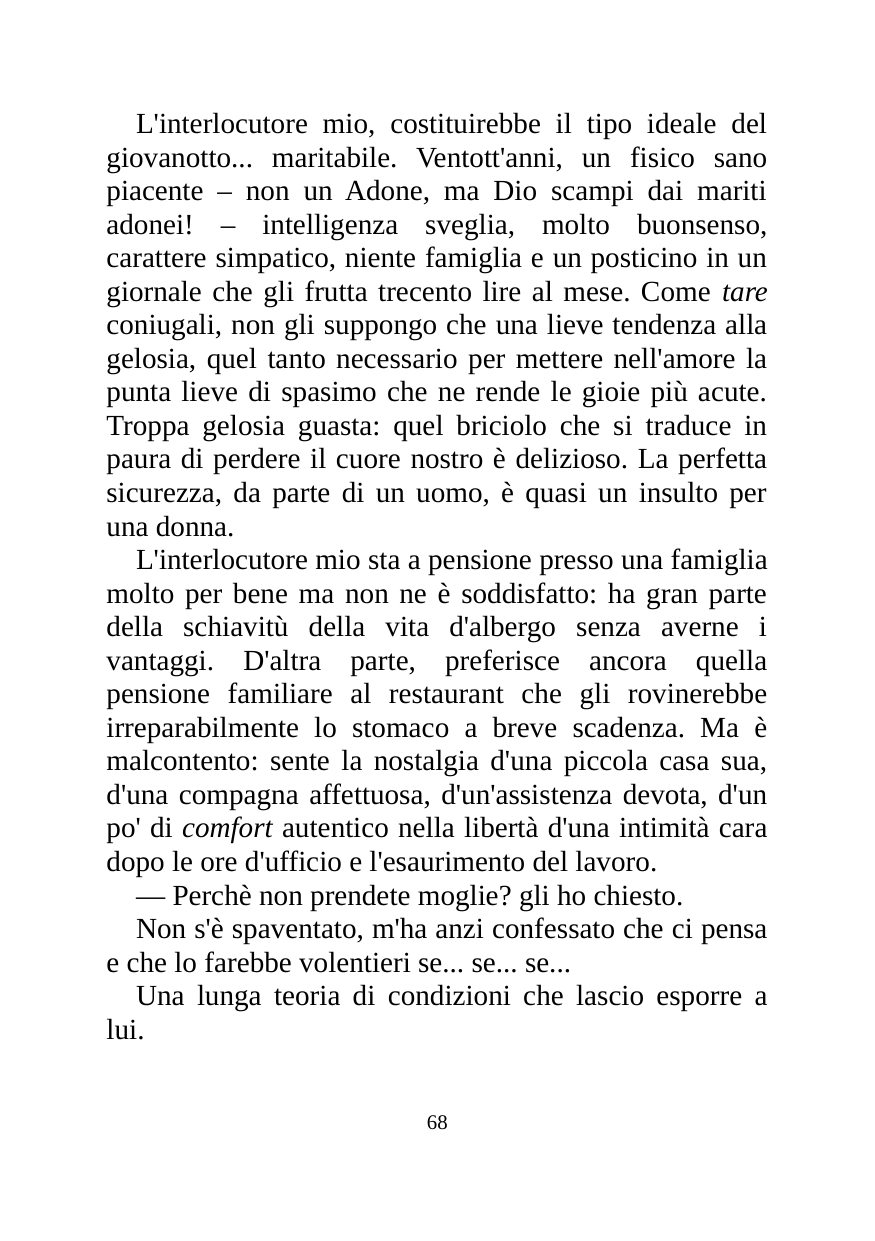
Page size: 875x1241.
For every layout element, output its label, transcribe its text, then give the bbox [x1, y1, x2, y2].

text — Perchè non prendete moglie? gli ho chiesto. [106, 878, 768, 911]
text L'interlocutore mio, costituirebbe il tipo ideale del giovanotto... maritabile. Ventott'anni, un fisico sano piacente – non un Adone, ma Dio scampi dai mariti adonei! – intelligenza sveglia, molto buonsenso, carattere simpatico, niente famiglia e un posticino in un giornale che gli frutta trecento lire al mese. Come tare coniugali, non gli suppongo che una lieve tendenza alla gelosia, quel tanto necessario per mettere nell'amore la punta lieve di spasimo che ne rende le gioie più acute. Troppa gelosia guasta: quel briciolo che si traduce in paura di perdere il cuore nostro è delizioso. La perfetta sicurezza, da parte di un uomo, è quasi un insulto per una donna. [106, 106, 768, 542]
text Non s'è spaventato, m'ha anzi confessato che ci pensa e che lo farebbe volentieri se... se... se... [106, 911, 768, 978]
text L'interlocutore mio sta a pensione presso una famiglia molto per bene ma non ne è soddisfatto: ha gran parte della schiavitù della vita d'albergo senza averne i vantaggi. D'altra parte, preferisce ancora quella pensione familiare al restaurant che gli rovinerebbe irreparabilmente lo stomaco a breve scadenza. Ma è malcontento: sente la nostalgia d'una piccola casa sua, d'una compagna affettuosa, d'un'assistenza devota, d'un po' di comfort autentico nella libertà d'una intimità cara dopo le ore d'ufficio e l'esaurimento del lavoro. [106, 542, 768, 878]
text Una lunga teoria di condizioni che lascio esporre a lui. [106, 978, 768, 1045]
